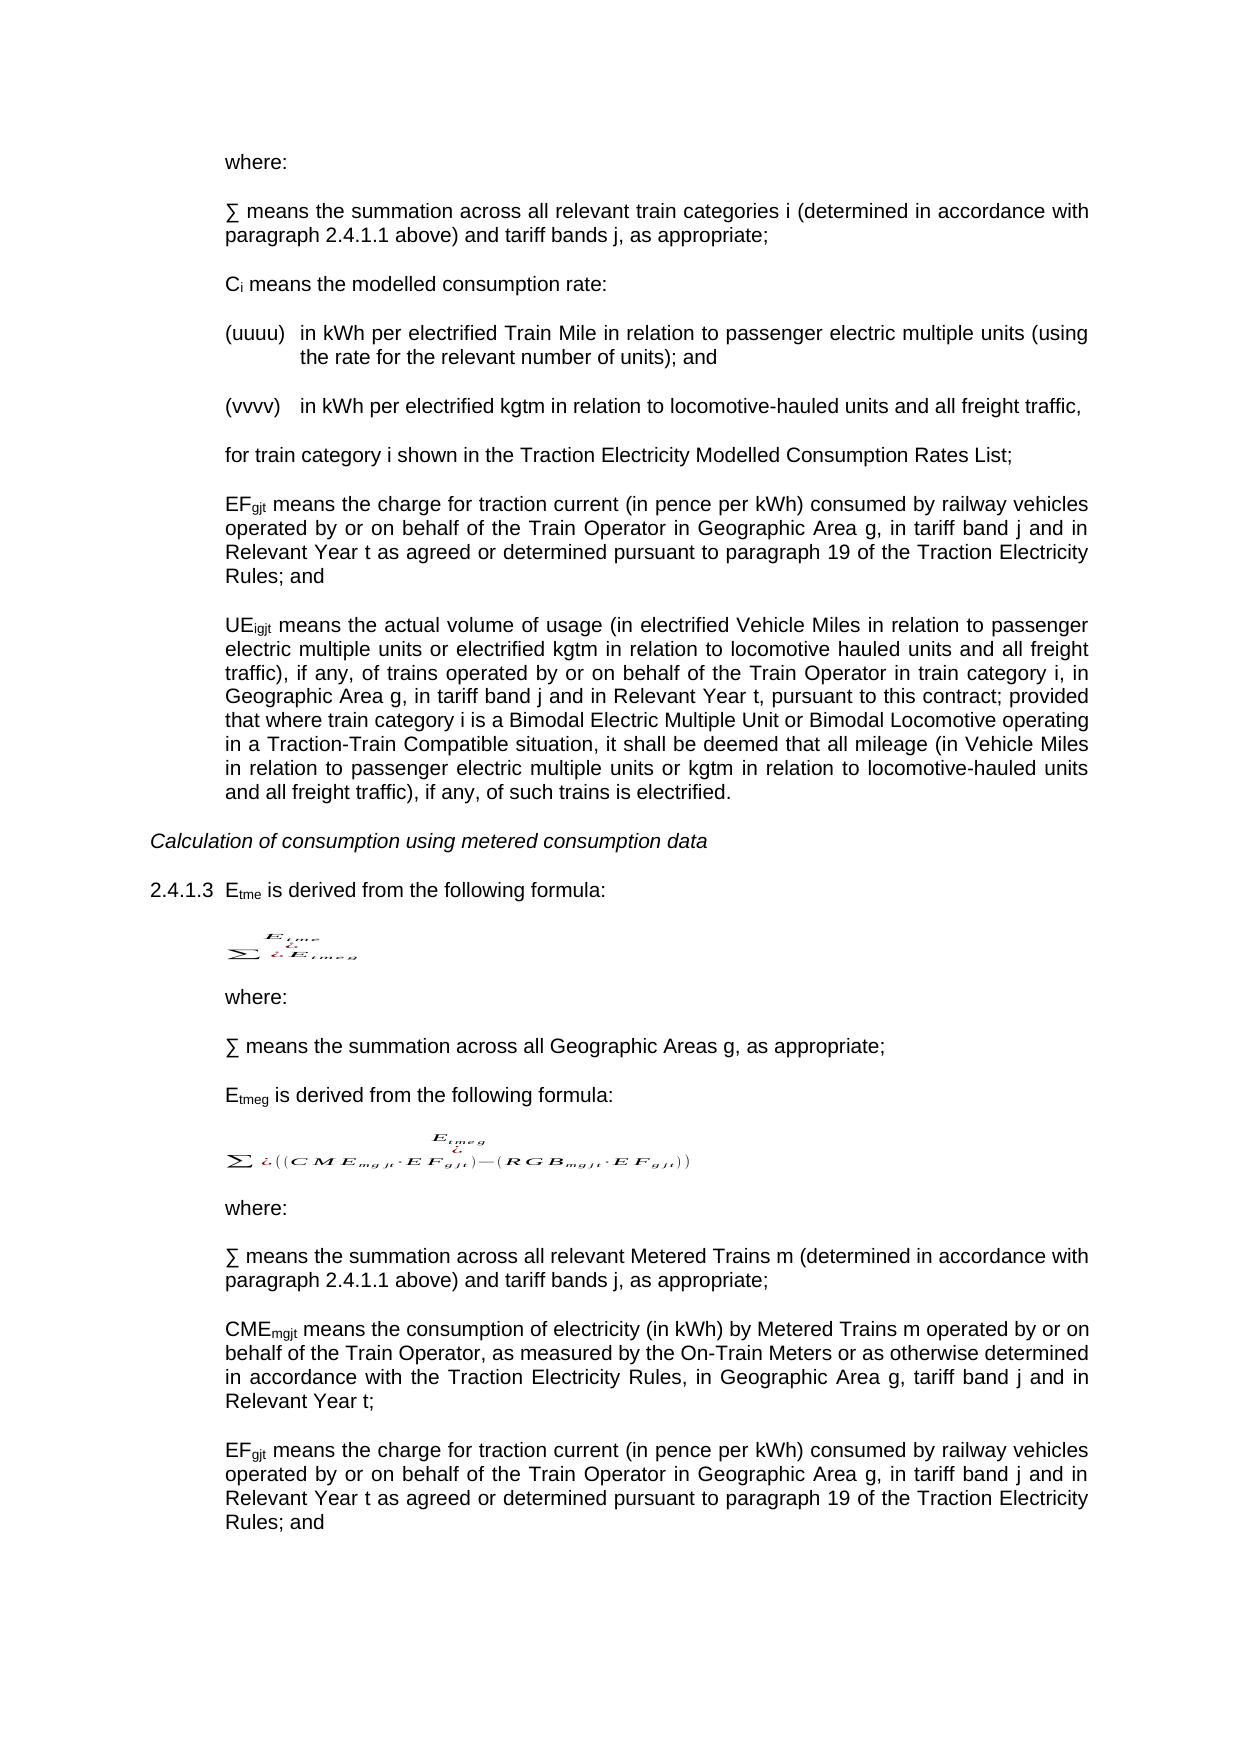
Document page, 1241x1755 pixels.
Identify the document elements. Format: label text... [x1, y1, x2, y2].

text Ci means the modelled consumption rate: [225, 272, 1090, 296]
text Calculation of consumption using metered consumption data [150, 829, 1090, 853]
subtitle in kWh per electrified kgtm in relation to locomotive-hauled units and all freight traffic, [225, 394, 1090, 418]
text UEigjt means the actual volume of usage (in electrified Vehicle Miles in relation to passenger electric multiple units or electrified kgtm in relation to locomotive hauled units and all freight traffic), if any, of trains operated by or on behalf of the Train Operator in train category i, in Geographic Area g, in tariff band j and in Relevant Year t, pursuant to this contract; provided that where train category i is a Bimodal Electric Multiple Unit or Bimodal Locomotive operating in a Traction-Train Compatible situation, it shall be deemed that all mileage (in Vehicle Miles in relation to passenger electric multiple units or kgtm in relation to locomotive-hauled units and all freight traffic), if any, of such trains is electrified. [225, 612, 1090, 804]
text CMEmgjt means the consumption of electricity (in kWh) by Metered Trains m operated by or on behalf of the Train Operator, as measured by the On-Train Meters or as otherwise determined in accordance with the Traction Electricity Rules, in Geographic Area g, tariff band j and in Relevant Year t; [225, 1317, 1090, 1413]
text EFgjt means the charge for traction current (in pence per kWh) consumed by railway vehicles operated by or on behalf of the Train Operator in Geographic Area g, in tariff band j and in Relevant Year t as agreed or determined pursuant to paragraph 19 of the Traction Electricity Rules; and [225, 492, 1090, 587]
text where: [225, 150, 1090, 174]
text ∑ means the summation across all Geographic Areas g, as appropriate; [225, 1034, 1090, 1058]
text where: [225, 1195, 1090, 1219]
text EFgjt means the charge for traction current (in pence per kWh) consumed by railway vehicles operated by or on behalf of the Train Operator in Geographic Area g, in tariff band j and in Relevant Year t as agreed or determined pursuant to paragraph 19 of the Traction Electricity Rules; and [225, 1438, 1090, 1534]
text for train category i shown in the Traction Electricity Modelled Consumption Rates List; [225, 443, 1090, 467]
text ∑ means the summation across all relevant Metered Trains m (determined in accordance with paragraph 2.4.1.1 above) and tariff bands j, as appropriate; [225, 1244, 1090, 1292]
list Etme is derived from the following formula: [150, 878, 1090, 902]
subtitle in kWh per electrified Train Mile in relation to passenger electric multiple units (using the rate for the relevant number of units); and [225, 321, 1090, 369]
text Etmeg is derived from the following formula: [225, 1083, 1090, 1107]
text ∑ means the summation across all relevant train categories i (determined in accordance with paragraph 2.4.1.1 above) and tariff bands j, as appropriate; [225, 199, 1090, 247]
text where: [225, 985, 1090, 1009]
